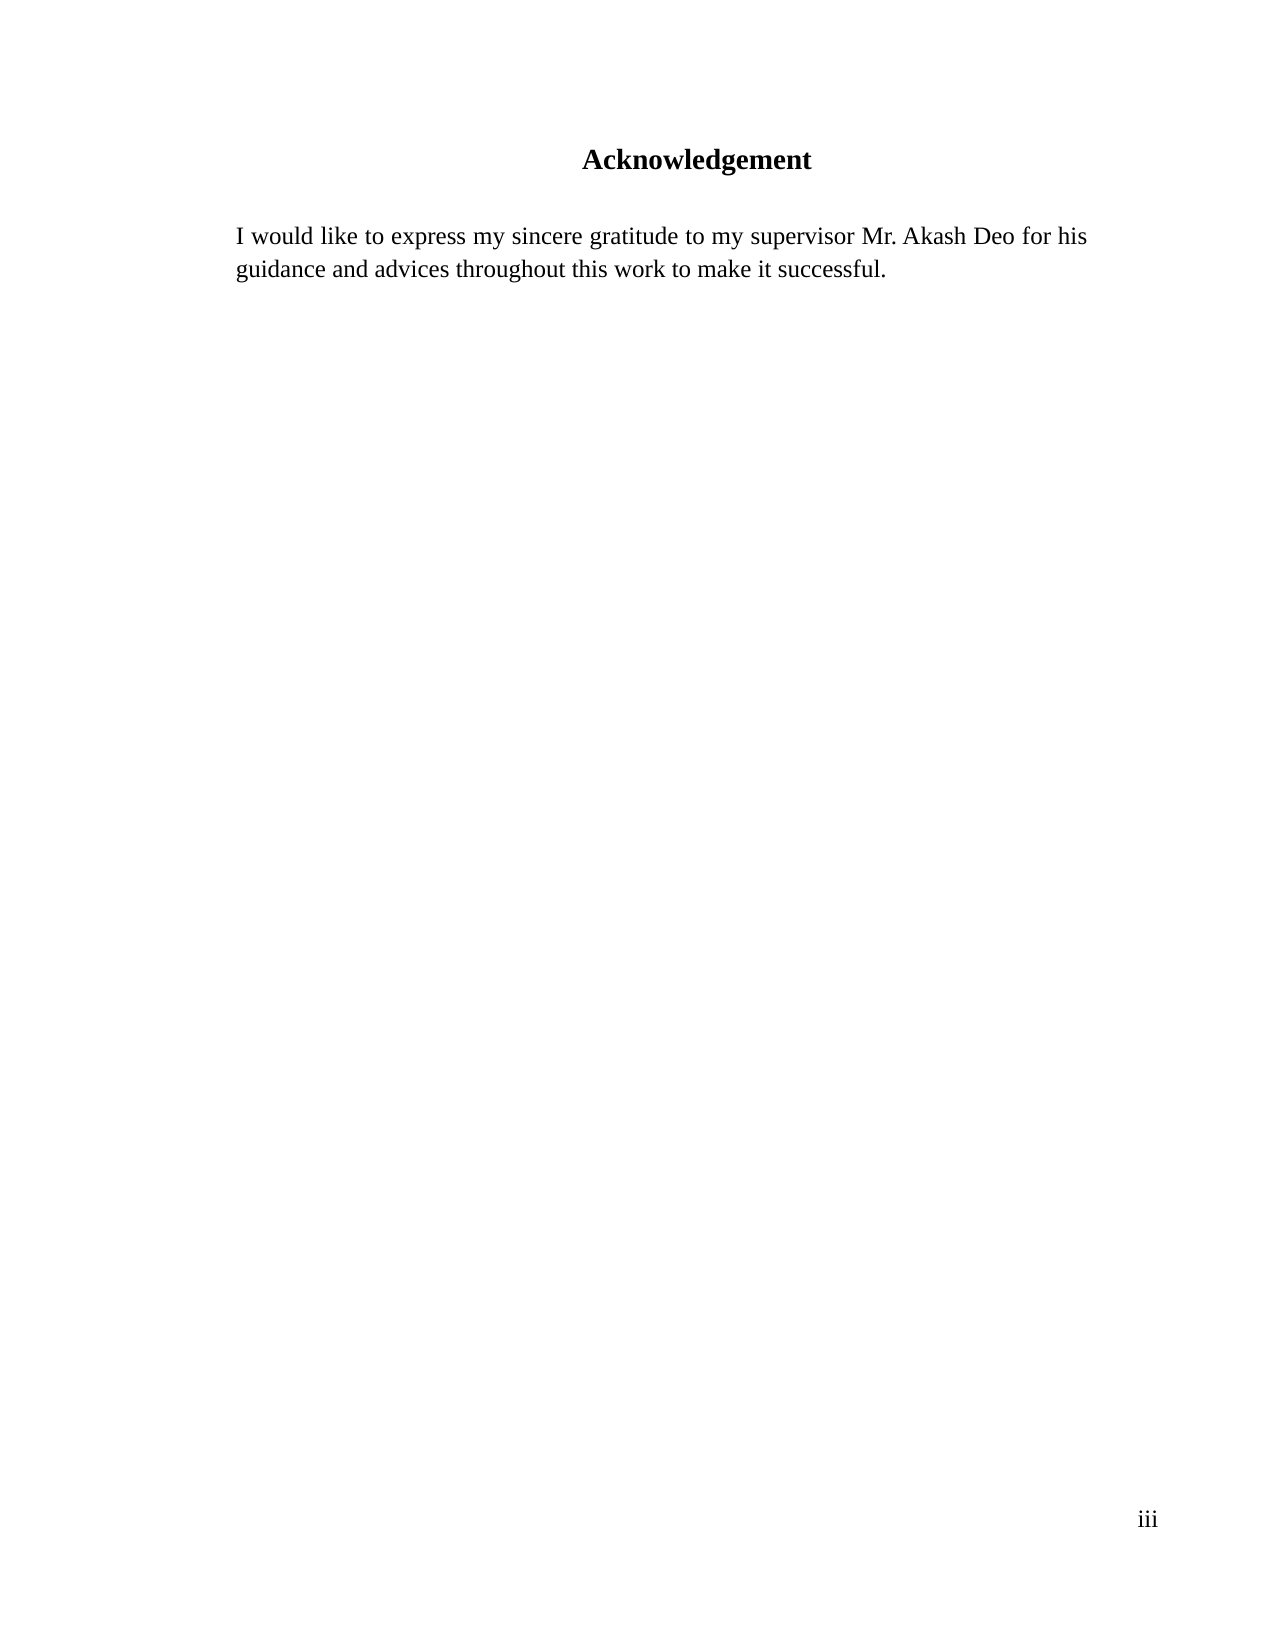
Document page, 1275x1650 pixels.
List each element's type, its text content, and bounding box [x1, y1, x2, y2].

text I would like to express my sincere gratitude to my supervisor Mr. Akash Deo for his guidance and advices throughout this work to make it successful. [236, 221, 1089, 283]
subtitle Acknowledgement [236, 142, 1158, 176]
